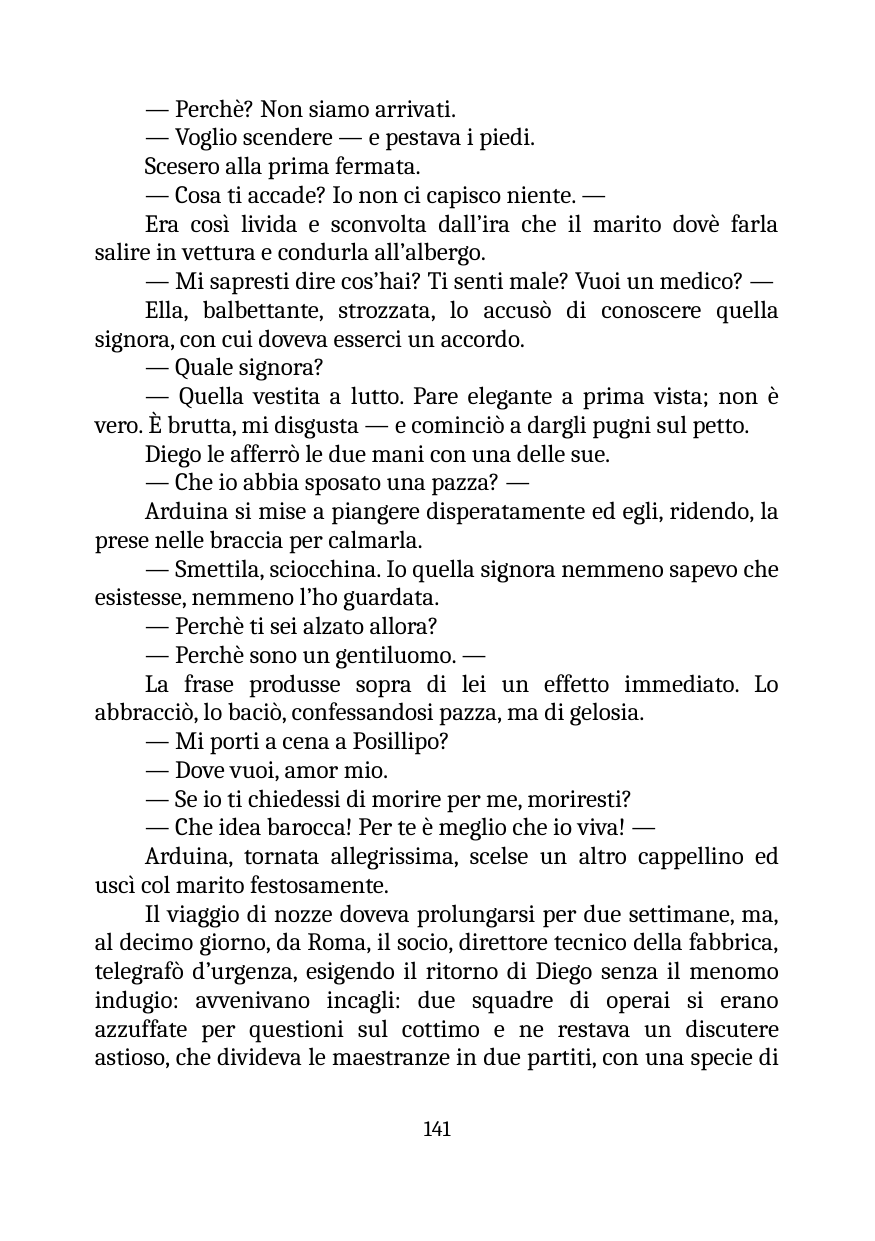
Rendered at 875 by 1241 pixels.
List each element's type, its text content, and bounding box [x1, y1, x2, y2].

text — Perchè ti sei alzato allora? [94, 612, 779, 641]
text Era così livida e sconvolta dall’ira che il marito dovè farla salire in vettura e condurla all’albergo. [94, 209, 779, 267]
text — Che idea barocca! Per te è meglio che io viva! — [94, 813, 779, 842]
text — Che io abbia sposato una pazza? — [94, 468, 779, 497]
text — Cosa ti accade? Io non ci capisco niente. — [94, 181, 779, 209]
text Arduina si mise a piangere disperatamente ed egli, ridendo, la prese nelle braccia per calmarla. [94, 497, 779, 554]
text — Quale signora? [94, 353, 779, 382]
text — Mi porti a cena a Posillipo? [94, 727, 779, 756]
text Il viaggio di nozze doveva prolungarsi per due settimane, ma, al decimo giorno, da Roma, il socio, direttore tecnico della fabbrica, telegrafò d’urgenza, esigendo il ritorno di Diego senza il menomo indugio: avvenivano incagli: due squadre di operai si erano azzuffate per questioni sul cottimo e ne restava un discutere astioso, che divideva le maestranze in due partiti, con una specie di [94, 899, 779, 1072]
text — Perchè sono un gentiluomo. — [94, 641, 779, 669]
text — Perchè? Non siamo arrivati. [94, 94, 779, 123]
text — Dove vuoi, amor mio. [94, 756, 779, 784]
text La frase produsse sopra di lei un effetto immediato. Lo abbracciò, lo baciò, confessandosi pazza, ma di gelosia. [94, 669, 779, 727]
text — Smettila, sciocchina. Io quella signora nemmeno sapevo che esistesse, nemmeno l’ho guardata. [94, 554, 779, 612]
text — Voglio scendere — e pestava i piedi. [94, 123, 779, 152]
text Ella, balbettante, strozzata, lo accusò di conoscere quella signora, con cui doveva esserci un accordo. [94, 296, 779, 353]
text — Se io ti chiedessi di morire per me, moriresti? [94, 784, 779, 813]
text — Mi sapresti dire cos’hai? Ti senti male? Vuoi un medico? — [94, 267, 779, 296]
text Diego le afferrò le due mani con una delle sue. [94, 439, 779, 468]
text Scesero alla prima fermata. [94, 152, 779, 181]
text Arduina, tornata allegrissima, scelse un altro cappellino ed uscì col marito festosamente. [94, 842, 779, 899]
text — Quella vestita a lutto. Pare elegante a prima vista; non è vero. È brutta, mi disgusta — e cominciò a dargli pugni sul petto. [94, 382, 779, 439]
